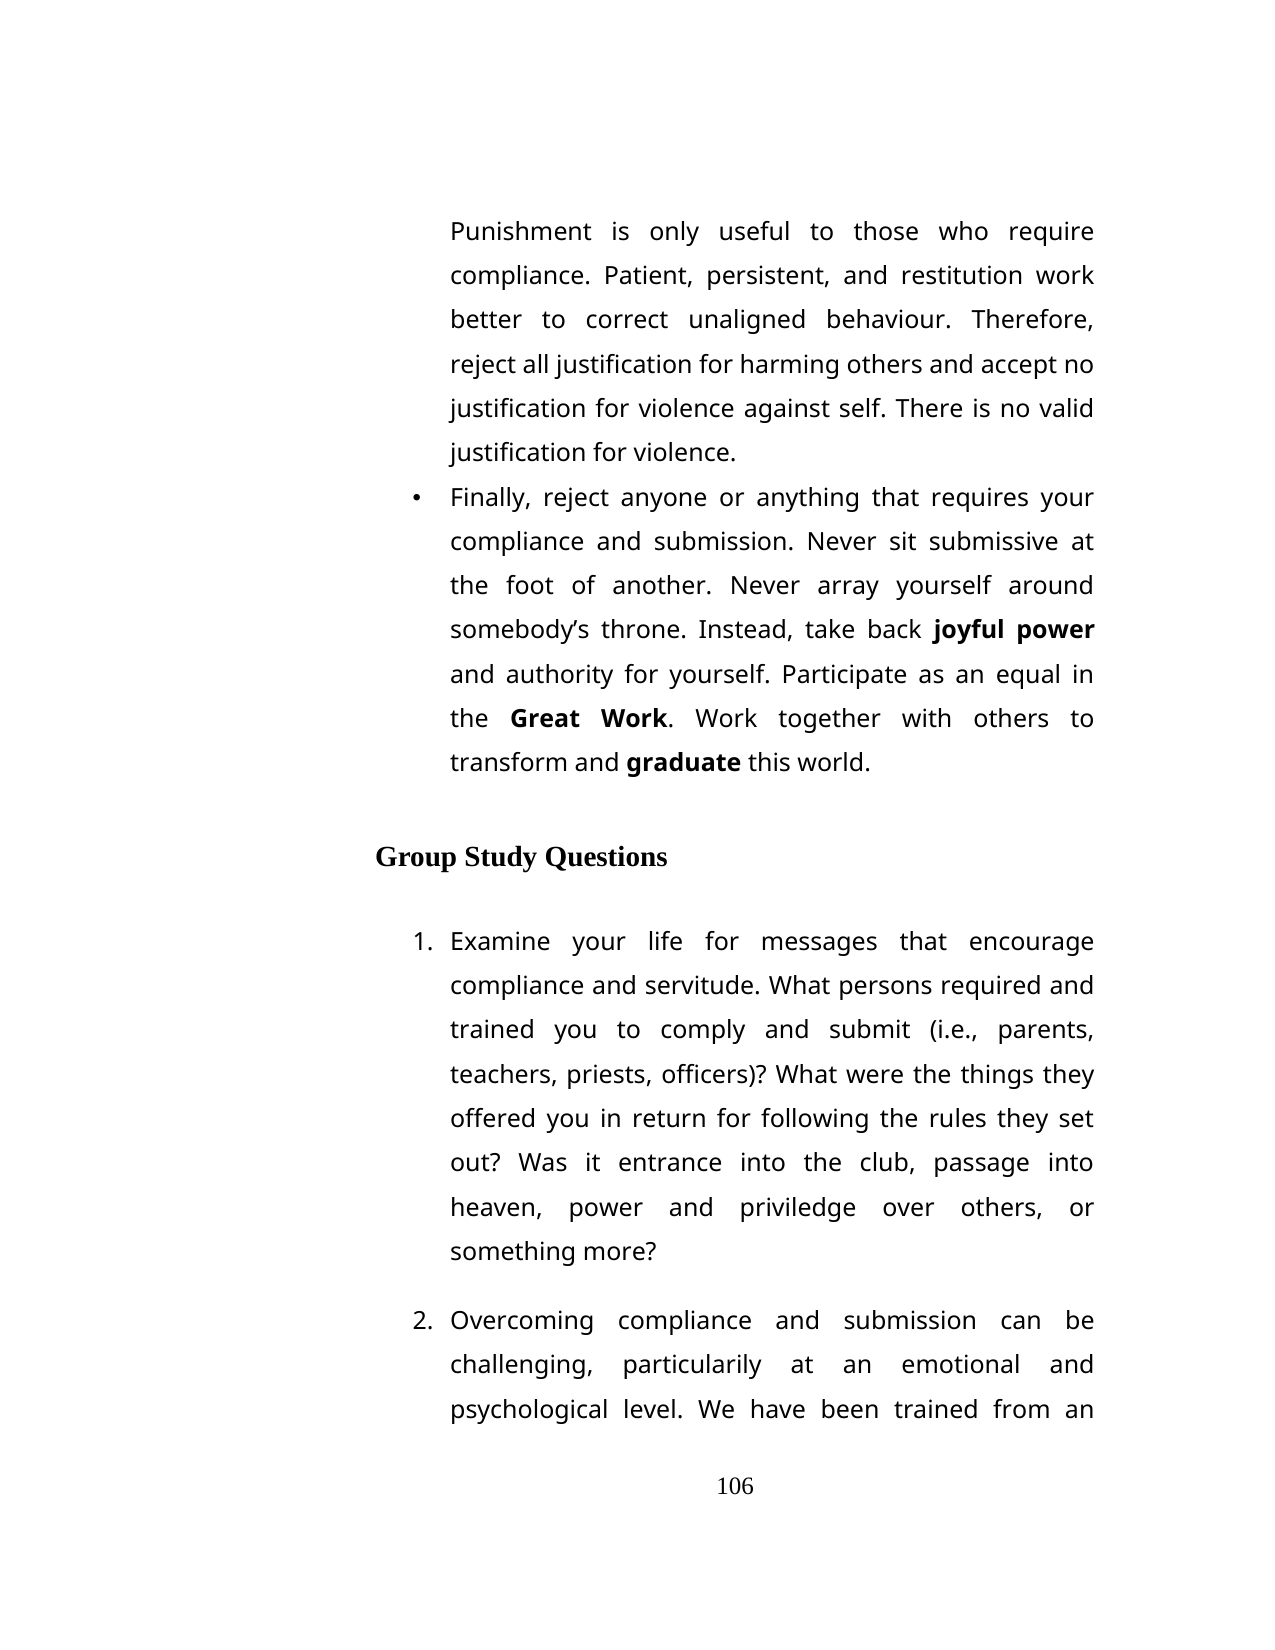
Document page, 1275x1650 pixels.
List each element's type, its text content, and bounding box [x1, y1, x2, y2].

list Punishment is only useful to those who require compliance. Patient, persistent, and restitution work better to correct unaligned behaviour. Therefore, reject all justification for harming others and accept no justification for violence against self. There is no valid justification for violence. [412, 213, 1095, 469]
list Finally, reject anyone or anything that requires your compliance and submission. Never sit submissive at the foot of another. Never array yourself around somebody’s throne. Instead, take back joyful power and authority for yourself. Participate as an equal in the Great Work. Work together with others to transform and graduate this world. [412, 479, 1095, 779]
list Overcoming compliance and submission can be challenging, particularily at an emotional and psychological level. We have been trained from an [412, 1303, 1095, 1425]
subtitle Group Study Questions [375, 839, 1095, 873]
list Examine your life for messages that encourage compliance and servitude. What persons required and trained you to comply and submit (i.e., parents, teachers, priests, officers)? What were the things they offered you in return for following the rules they set out? Was it entrance into the club, passage into heaven, power and priviledge over others, or something more? [412, 924, 1095, 1268]
